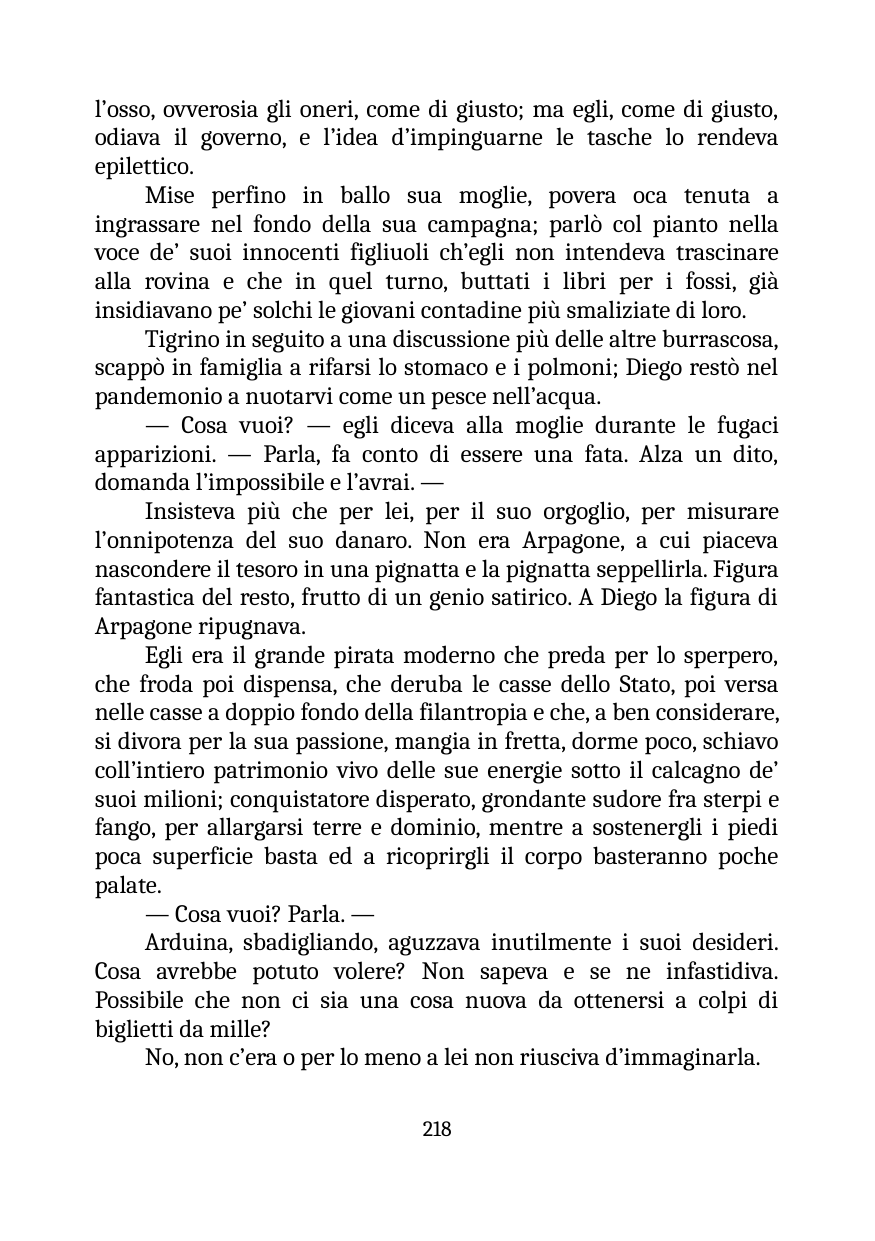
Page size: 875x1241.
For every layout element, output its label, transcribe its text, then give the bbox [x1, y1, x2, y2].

text l’osso, ovverosia gli oneri, come di giusto; ma egli, come di giusto, odiava il governo, e l’idea d’impinguarne le tasche lo rendeva epilettico. [94, 94, 779, 181]
text — Cosa vuoi? — egli diceva alla moglie durante le fugaci apparizioni. — Parla, fa conto di essere una fata. Alza un dito, domanda l’impossibile e l’avrai. — [94, 411, 779, 497]
text Insisteva più che per lei, per il suo orgoglio, per misurare l’onnipotenza del suo danaro. Non era Arpagone, a cui piaceva nascondere il tesoro in una pignatta e la pignatta seppellirla. Figura fantastica del resto, frutto di un genio satirico. A Diego la figura di Arpagone ripugnava. [94, 497, 779, 641]
text Arduina, sbadigliando, aguzzava inutilmente i suoi desideri. Cosa avrebbe potuto volere? Non sapeva e se ne infastidiva. Possibile che non ci sia una cosa nuova da ottenersi a colpi di biglietti da mille? [94, 928, 779, 1043]
text — Cosa vuoi? Parla. — [94, 899, 779, 928]
text No, non c’era o per lo meno a lei non riusciva d’immaginarla. [94, 1043, 779, 1072]
text Mise perfino in ballo sua moglie, povera oca tenuta a ingrassare nel fondo della sua campagna; parlò col pianto nella voce de’ suoi innocenti figliuoli ch’egli non intendeva trascinare alla rovina e che in quel turno, buttati i libri per i fossi, già insidiavano pe’ solchi le giovani contadine più smaliziate di loro. [94, 181, 779, 324]
text Egli era il grande pirata moderno che preda per lo sperpero, che froda poi dispensa, che deruba le casse dello Stato, poi versa nelle casse a doppio fondo della filantropia e che, a ben considerare, si divora per la sua passione, mangia in fretta, dorme poco, schiavo coll’intiero patrimonio vivo delle sue energie sotto il calcagno de’ suoi milioni; conquistatore disperato, grondante sudore fra sterpi e fango, per allargarsi terre e dominio, mentre a sostenergli i piedi poca superficie basta ed a ricoprirgli il corpo basteranno poche palate. [94, 641, 779, 899]
text Tigrino in seguito a una discussione più delle altre burrascosa, scappò in famiglia a rifarsi lo stomaco e i polmoni; Diego restò nel pandemonio a nuotarvi come un pesce nell’acqua. [94, 324, 779, 411]
